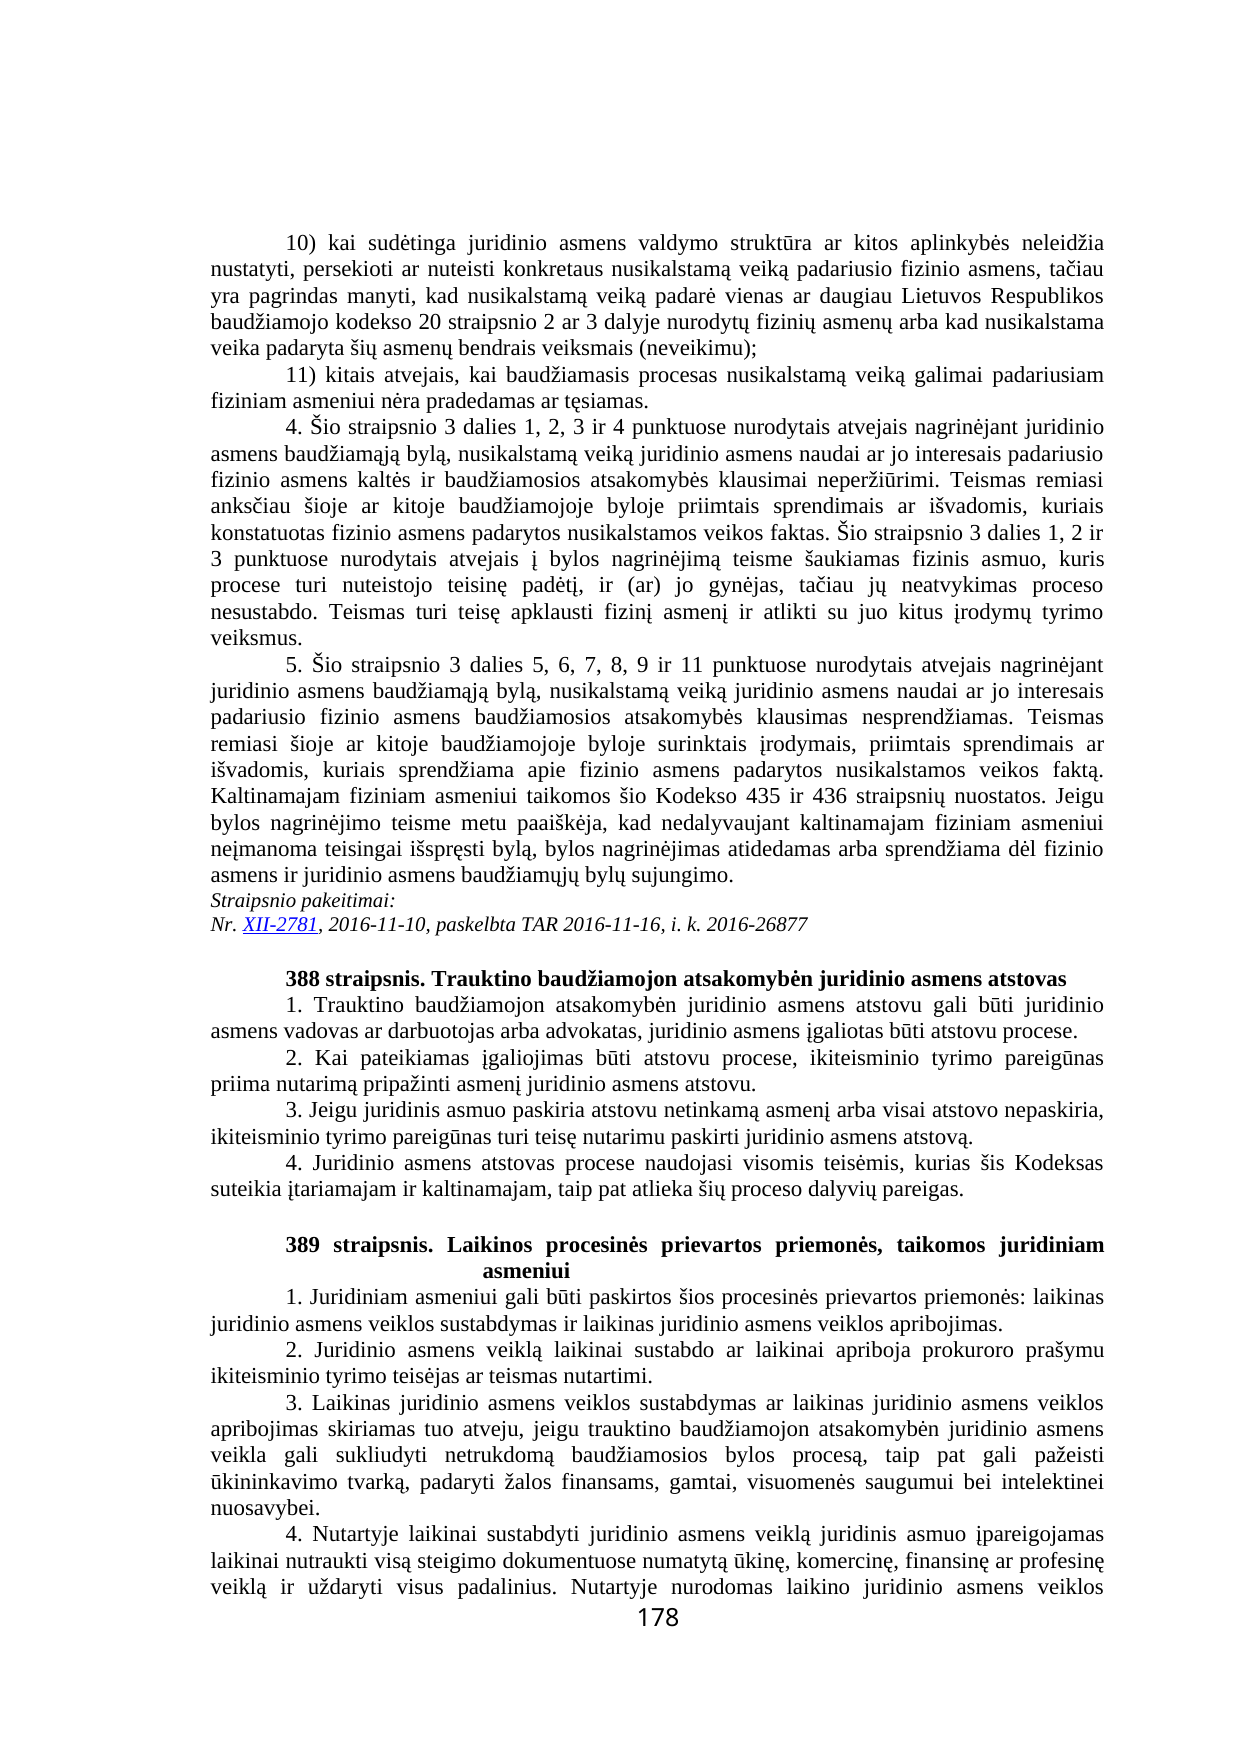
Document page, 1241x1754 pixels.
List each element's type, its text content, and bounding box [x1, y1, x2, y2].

text 3. Jeigu juridinis asmuo paskiria atstovu netinkamą asmenį arba visai atstovo nepaskiria, ikiteisminio tyrimo pareigūnas turi teisę nutarimu paskirti juridinio asmens atstovą. [210, 1096, 1105, 1149]
text 10) kai sudėtinga juridinio asmens valdymo struktūra ar kitos aplinkybės neleidžia nustatyti, persekioti ar nuteisti konkretaus nusikalstamą veiką padariusio fizinio asmens, tačiau yra pagrindas manyti, kad nusikalstamą veiką padarė vienas ar daugiau Lietuvos Respublikos baudžiamojo kodekso 20 straipsnio 2 ar 3 dalyje nurodytų fizinių asmenų arba kad nusikalstama veika padaryta šių asmenų bendrais veiksmais (neveikimu); [210, 229, 1105, 361]
text 388 straipsnis. Trauktino baudžiamojon atsakomybėn juridinio asmens atstovas [285, 965, 1105, 991]
text 4. Nutartyje laikinai sustabdyti juridinio asmens veiklą juridinis asmuo įpareigojamas laikinai nutraukti visą steigimo dokumentuose numatytą ūkinę, komercinę, finansinę ar profesinę veiklą ir uždaryti visus padalinius. Nutartyje nurodomas laikino juridinio asmens veiklos [210, 1521, 1105, 1599]
text 1. Trauktino baudžiamojon atsakomybėn juridinio asmens atstovu gali būti juridinio asmens vadovas ar darbuotojas arba advokatas, juridinio asmens įgaliotas būti atstovu procese. [210, 991, 1105, 1044]
text 11) kitais atvejais, kai baudžiamasis procesas nusikalstamą veiką galimai padariusiam fiziniam asmeniui nėra pradedamas ar tęsiamas. [210, 361, 1105, 413]
text Straipsnio pakeitimai: [210, 888, 1105, 912]
text 389 straipsnis. Laikinos procesinės prievartos priemonės, taikomos juridiniam asmeniui [285, 1231, 1105, 1283]
text 3. Laikinas juridinio asmens veiklos sustabdymas ar laikinas juridinio asmens veiklos apribojimas skiriamas tuo atveju, jeigu trauktino baudžiamojon atsakomybėn juridinio asmens veikla gali sukliudyti netrukdomą baudžiamosios bylos procesą, taip pat gali pažeisti ūkininkavimo tvarką, padaryti žalos finansams, gamtai, visuomenės saugumui bei intelektinei nuosavybei. [210, 1389, 1105, 1521]
text 2. Kai pateikiamas įgaliojimas būti atstovu procese, ikiteisminio tyrimo pareigūnas priima nutarimą pripažinti asmenį juridinio asmens atstovu. [210, 1044, 1105, 1096]
text 4. Juridinio asmens atstovas procese naudojasi visomis teisėmis, kurias šis Kodeksas suteikia įtariamajam ir kaltinamajam, taip pat atlieka šių proceso dalyvių pareigas. [210, 1149, 1105, 1202]
text 2. Juridinio asmens veiklą laikinai sustabdo ar laikinai apriboja prokuroro prašymu ikiteisminio tyrimo teisėjas ar teismas nutartimi. [210, 1336, 1105, 1389]
text 1. Juridiniam asmeniui gali būti paskirtos šios procesinės prievartos priemonės: laikinas juridinio asmens veiklos sustabdymas ir laikinas juridinio asmens veiklos apribojimas. [210, 1283, 1105, 1336]
text Nr. XII-2781, 2016-11-10, paskelbta TAR 2016-11-16, i. k. 2016-26877 [210, 912, 1105, 936]
text 4. Šio straipsnio 3 dalies 1, 2, 3 ir 4 punktuose nurodytais atvejais nagrinėjant juridinio asmens baudžiamąją bylą, nusikalstamą veiką juridinio asmens naudai ar jo interesais padariusio fizinio asmens kaltės ir baudžiamosios atsakomybės klausimai neperžiūrimi. Teismas remiasi anksčiau šioje ar kitoje baudžiamojoje byloje priimtais sprendimais ar išvadomis, kuriais konstatuotas fizinio asmens padarytos nusikalstamos veikos faktas. Šio straipsnio 3 dalies 1, 2 ir 3 punktuose nurodytais atvejais į bylos nagrinėjimą teisme šaukiamas fizinis asmuo, kuris procese turi nuteistojo teisinę padėtį, ir (ar) jo gynėjas, tačiau jų neatvykimas proceso nesustabdo. Teismas turi teisę apklausti fizinį asmenį ir atlikti su juo kitus įrodymų tyrimo veiksmus. [210, 413, 1105, 651]
text 5. Šio straipsnio 3 dalies 5, 6, 7, 8, 9 ir 11 punktuose nurodytais atvejais nagrinėjant juridinio asmens baudžiamąją bylą, nusikalstamą veiką juridinio asmens naudai ar jo interesais padariusio fizinio asmens baudžiamosios atsakomybės klausimas nesprendžiamas. Teismas remiasi šioje ar kitoje baudžiamojoje byloje surinktais įrodymais, priimtais sprendimais ar išvadomis, kuriais sprendžiama apie fizinio asmens padarytos nusikalstamos veikos faktą. Kaltinamajam fiziniam asmeniui taikomos šio Kodekso 435 ir 436 straipsnių nuostatos. Jeigu bylos nagrinėjimo teisme metu paaiškėja, kad nedalyvaujant kaltinamajam fiziniam asmeniui neįmanoma teisingai išspręsti bylą, bylos nagrinėjimas atidedamas arba sprendžiama dėl fizinio asmens ir juridinio asmens baudžiamųjų bylų sujungimo. [210, 651, 1105, 888]
